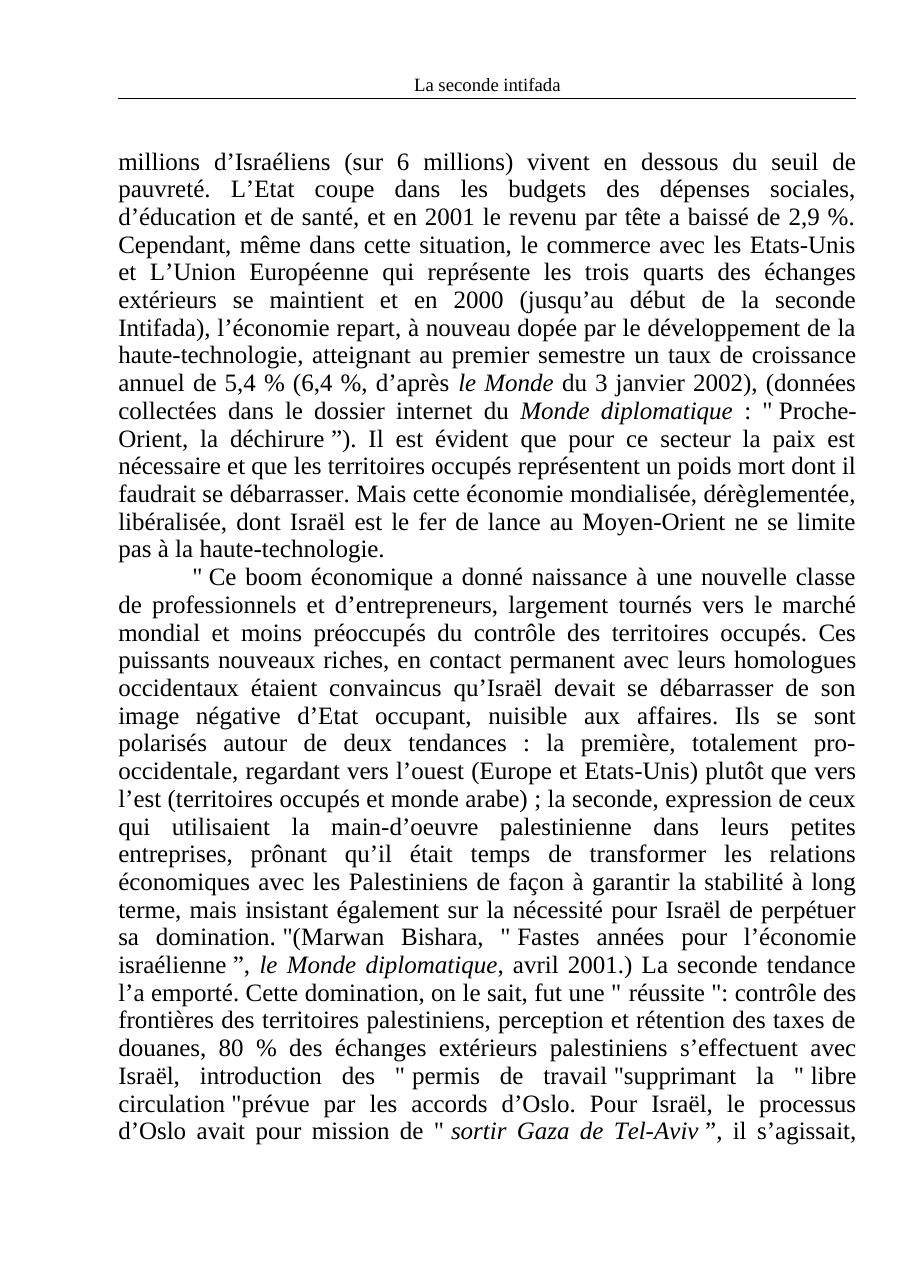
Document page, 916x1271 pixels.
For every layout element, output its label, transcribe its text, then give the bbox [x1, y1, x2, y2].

text millions d’Israéliens (sur 6 millions) vivent en dessous du seuil de pauvreté. L’Etat coupe dans les budgets des dépenses sociales, d’éducation et de santé, et en 2001 le revenu par tête a baissé de 2,9 %. Cependant, même dans cette situation, le commerce avec les Etats-Unis et L’Union Européenne qui représente les trois quarts des échanges extérieurs se maintient et en 2000 (jusqu’au début de la seconde Intifada), l’économie repart, à nouveau dopée par le développement de la haute-technologie, atteignant au premier semestre un taux de croissance annuel de 5,4 % (6,4 %, d’après le Monde du 3 janvier 2002), (données collectées dans le dossier internet du Monde diplomatique : " Proche-Orient, la déchirure ”). Il est évident que pour ce secteur la paix est nécessaire et que les territoires occupés représentent un poids mort dont il faudrait se débarrasser. Mais cette économie mondialisée, dérèglementée, libéralisée, dont Israël est le fer de lance au Moyen-Orient ne se limite pas à la haute-technologie. [118, 148, 856, 563]
text " Ce boom économique a donné naissance à une nouvelle classe de professionnels et d’entrepreneurs, largement tournés vers le marché mondial et moins préoccupés du contrôle des territoires occupés. Ces puissants nouveaux riches, en contact permanent avec leurs homologues occidentaux étaient convaincus qu’Israël devait se débarrasser de son image négative d’Etat occupant, nuisible aux affaires. Ils se sont polarisés autour de deux tendances : la première, totalement pro-occidentale, regardant vers l’ouest (Europe et Etats-Unis) plutôt que vers l’est (territoires occupés et monde arabe) ; la seconde, expression de ceux qui utilisaient la main-d’oeuvre palestinienne dans leurs petites entreprises, prônant qu’il était temps de transformer les relations économiques avec les Palestiniens de façon à garantir la stabilité à long terme, mais insistant également sur la nécessité pour Israël de perpétuer sa domination. "(Marwan Bishara, " Fastes années pour l’économie israélienne ”, le Monde diplomatique, avril 2001.) La seconde tendance l’a emporté. Cette domination, on le sait, fut une " réussite ": contrôle des frontières des territoires palestiniens, perception et rétention des taxes de douanes, 80 % des échanges extérieurs palestiniens s’effectuent avec Israël, introduction des " permis de travail "supprimant la " libre circulation "prévue par les accords d’Oslo. Pour Israël, le processus d’Oslo avait pour mission de " sortir Gaza de Tel-Aviv ”, il s’agissait, [118, 563, 856, 1145]
